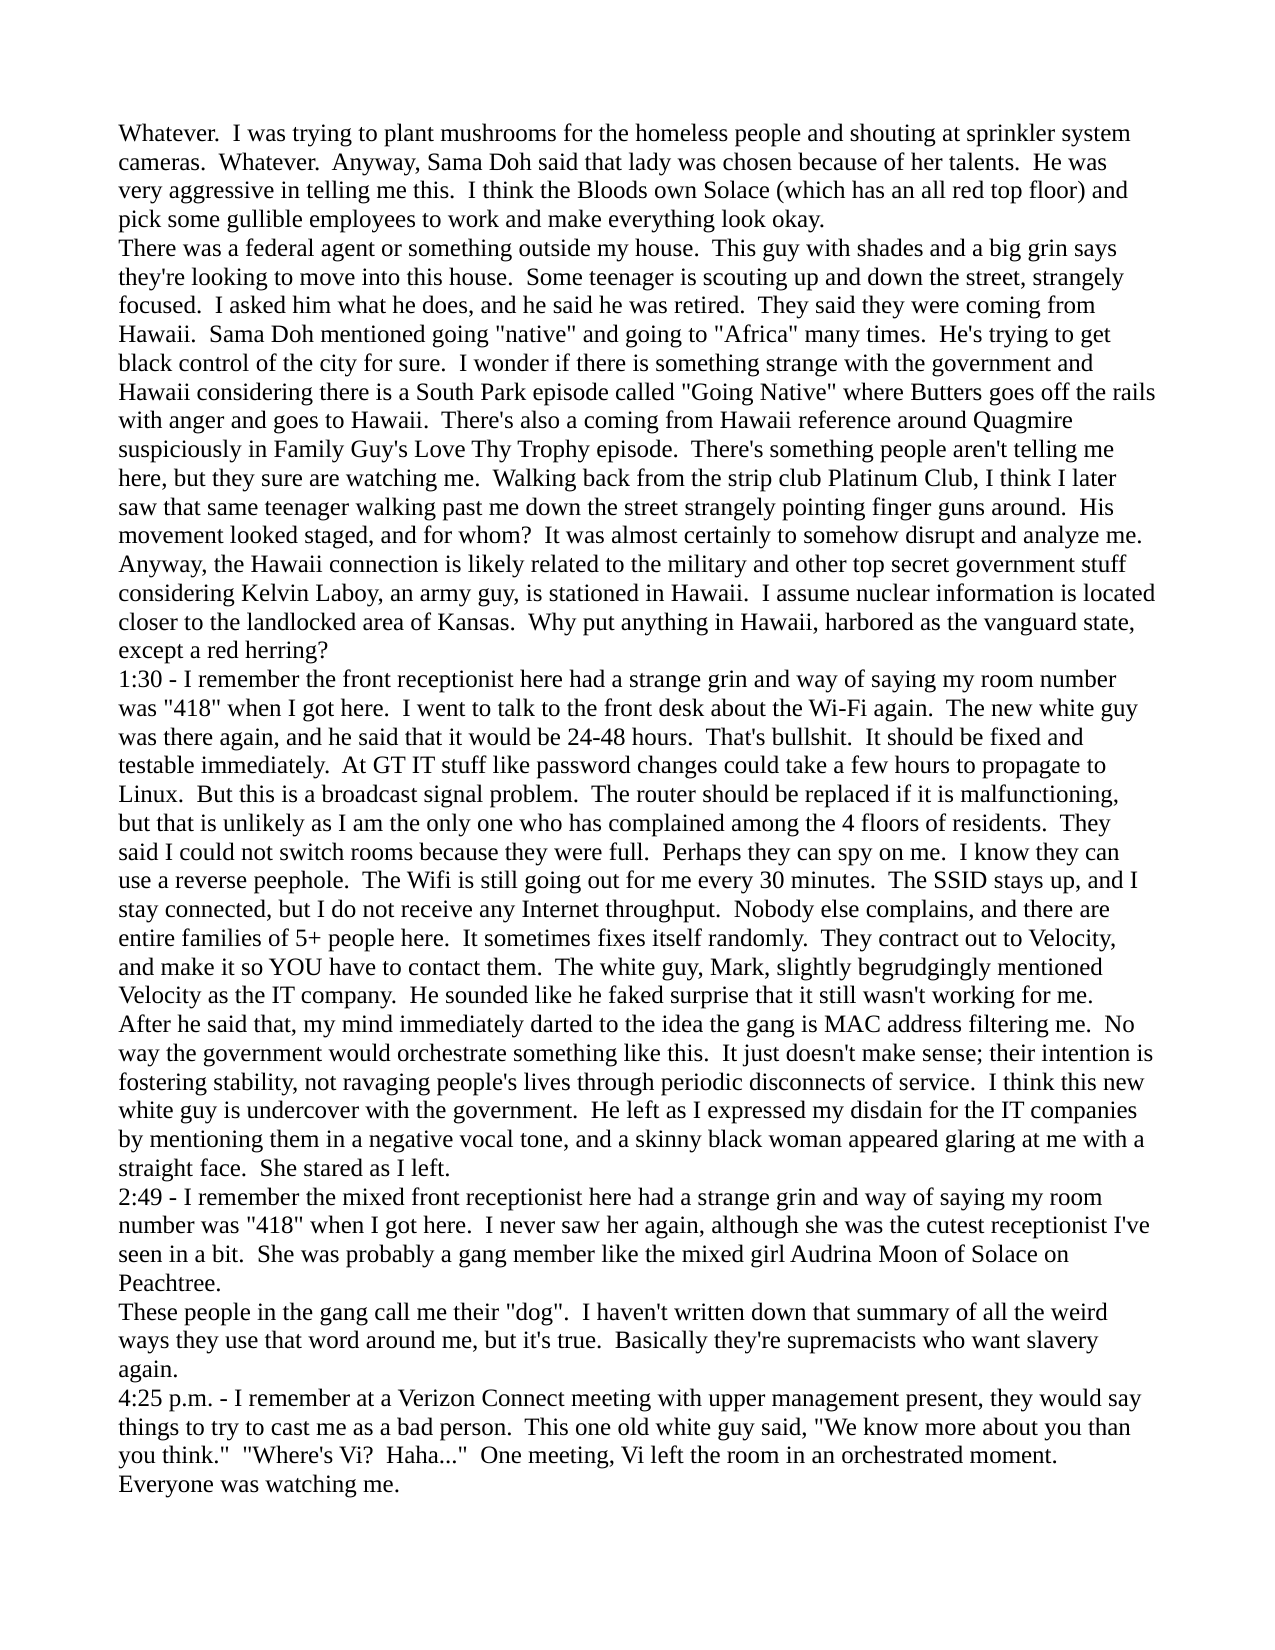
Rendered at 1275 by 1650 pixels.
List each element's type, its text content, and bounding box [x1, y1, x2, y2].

text Whatever. I was trying to plant mushrooms for the homeless people and shouting at sprinkler system cameras. Whatever. Anyway, Sama Doh said that lady was chosen because of her talents. He was very aggressive in telling me this. I think the Bloods own Solace (which has an all red top floor) and pick some gullible employees to work and make everything look okay. [118, 118, 1157, 233]
text There was a federal agent or something outside my house. This guy with shades and a big grin says they're looking to move into this house. Some teenager is scouting up and down the street, strangely focused. I asked him what he does, and he said he was retired. They said they were coming from Hawaii. Sama Doh mentioned going "native" and going to "Africa" many times. He's trying to get black control of the city for sure. I wonder if there is something strange with the government and Hawaii considering there is a South Park episode called "Going Native" where Butters goes off the rails with anger and goes to Hawaii. There's also a coming from Hawaii reference around Quagmire suspiciously in Family Guy's Love Thy Trophy episode. There's something people aren't telling me here, but they sure are watching me. Walking back from the strip club Platinum Club, I think I later saw that same teenager walking past me down the street strangely pointing finger guns around. His movement looked staged, and for whom? It was almost certainly to somehow disrupt and analyze me. Anyway, the Hawaii connection is likely related to the military and other top secret government stuff considering Kelvin Laboy, an army guy, is stationed in Hawaii. I assume nuclear information is located closer to the landlocked area of Kansas. Why put anything in Hawaii, harbored as the vanguard state, except a red herring? [118, 233, 1157, 664]
text 2:49 - I remember the mixed front receptionist here had a strange grin and way of saying my room number was "418" when I got here. I never saw her again, although she was the cutest receptionist I've seen in a bit. She was probably a gang member like the mixed girl Audrina Moon of Solace on Peachtree. [118, 1182, 1157, 1297]
text 1:30 - I remember the front receptionist here had a strange grin and way of saying my room number was "418" when I got here. I went to talk to the front desk about the Wi-Fi again. The new white guy was there again, and he said that it would be 24-48 hours. That's bullshit. It should be fixed and testable immediately. At GT IT stuff like password changes could take a few hours to propagate to Linux. But this is a broadcast signal problem. The router should be replaced if it is malfunctioning, but that is unlikely as I am the only one who has complained among the 4 floors of residents. They said I could not switch rooms because they were full. Perhaps they can spy on me. I know they can use a reverse peephole. The Wifi is still going out for me every 30 minutes. The SSID stays up, and I stay connected, but I do not receive any Internet throughput. Nobody else complains, and there are entire families of 5+ people here. It sometimes fixes itself randomly. They contract out to Velocity, and make it so YOU have to contact them. The white guy, Mark, slightly begrudgingly mentioned Velocity as the IT company. He sounded like he faked surprise that it still wasn't working for me. After he said that, my mind immediately darted to the idea the gang is MAC address filtering me. No way the government would orchestrate something like this. It just doesn't make sense; their intention is fostering stability, not ravaging people's lives through periodic disconnects of service. I think this new white guy is undercover with the government. He left as I expressed my disdain for the IT companies by mentioning them in a negative vocal tone, and a skinny black woman appeared glaring at me with a straight face. She stared as I left. [118, 664, 1157, 1182]
text 4:25 p.m. - I remember at a Verizon Connect meeting with upper management present, they would say things to try to cast me as a bad person. This one old white guy said, "We know more about you than you think." "Where's Vi? Haha..." One meeting, Vi left the room in an orchestrated moment. Everyone was watching me. [118, 1383, 1157, 1498]
text These people in the gang call me their "dog". I haven't written down that summary of all the weird ways they use that word around me, but it's true. Basically they're supremacists who want slavery again. [118, 1297, 1157, 1383]
